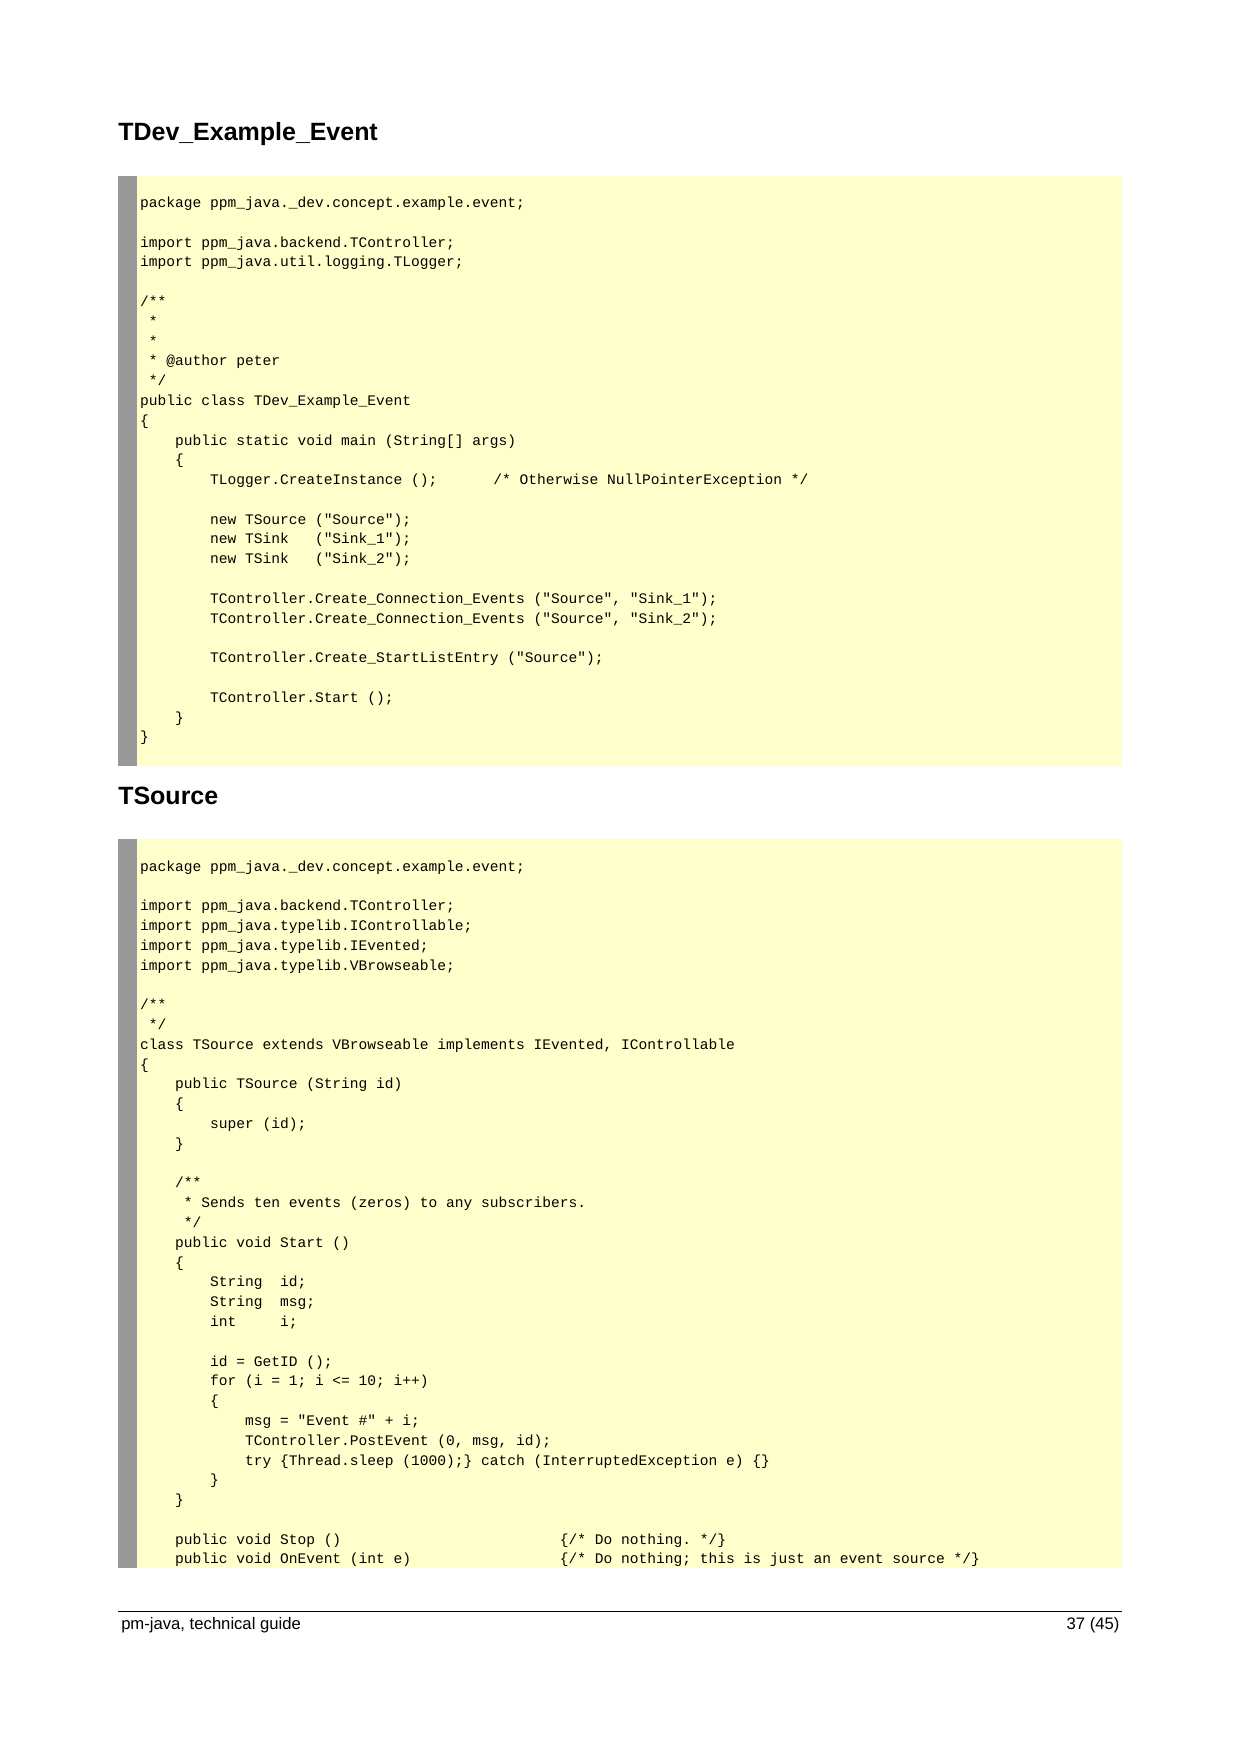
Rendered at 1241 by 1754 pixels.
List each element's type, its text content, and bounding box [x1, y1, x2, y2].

list class TSource extends VBrowseable implements IEvented, IControllable [137, 1037, 1122, 1054]
list TLogger.CreateInstance (); /* Otherwise NullPointerException */ [137, 472, 1122, 489]
list public TSource (String id) [137, 1077, 1122, 1093]
text TDev_Example_Event [118, 118, 1122, 146]
list TController.Start (); [137, 690, 1122, 707]
list } [137, 1472, 1122, 1489]
list */ [137, 1215, 1122, 1232]
list * [137, 314, 1122, 331]
list TController.Create_StartListEntry ("Source"); [137, 651, 1122, 667]
list { [137, 1255, 1122, 1271]
list */ [137, 373, 1122, 390]
list { [137, 413, 1122, 429]
list new TSink ("Sink_1"); [137, 532, 1122, 548]
list */ [137, 1017, 1122, 1034]
list public void Start () [137, 1235, 1122, 1252]
list * Sends ten events (zeros) to any subscribers. [137, 1195, 1122, 1212]
list import ppm_java.typelib.VBrowseable; [137, 958, 1122, 974]
list TController.PostEvent (0, msg, id); [137, 1433, 1122, 1449]
list /** [137, 997, 1122, 1014]
list String msg; [137, 1294, 1122, 1311]
list public void Stop () {/* Do nothing. */} [137, 1532, 1122, 1548]
list } [137, 710, 1122, 726]
list { [137, 453, 1122, 469]
text TSource [118, 782, 1122, 810]
list public void OnEvent (int e) {/* Do nothing; this is just an event source */} [137, 1552, 1122, 1568]
list /** [137, 294, 1122, 311]
list { [137, 1057, 1122, 1073]
list for (i = 1; i <= 10; i++) [137, 1373, 1122, 1390]
list import ppm_java.backend.TController; [137, 235, 1122, 251]
list } [137, 730, 1122, 746]
list import ppm_java.util.logging.TLogger; [137, 255, 1122, 271]
list TController.Create_Connection_Events ("Source", "Sink_2"); [137, 611, 1122, 627]
list { [137, 1096, 1122, 1113]
list public static void main (String[] args) [137, 433, 1122, 449]
list import ppm_java.backend.TController; [137, 898, 1122, 915]
list import ppm_java.typelib.IControllable; [137, 918, 1122, 935]
list * @author peter [137, 354, 1122, 370]
list try {Thread.sleep (1000);} catch (InterruptedException e) {} [137, 1453, 1122, 1469]
list super (id); [137, 1116, 1122, 1133]
list /** [137, 1176, 1122, 1192]
list public class TDev_Example_Event [137, 393, 1122, 410]
list String id; [137, 1274, 1122, 1291]
list new TSource ("Source"); [137, 512, 1122, 528]
list TController.Create_Connection_Events ("Source", "Sink_1"); [137, 591, 1122, 608]
list id = GetID (); [137, 1354, 1122, 1370]
list } [137, 1492, 1122, 1509]
list new TSink ("Sink_2"); [137, 552, 1122, 568]
list import ppm_java.typelib.IEvented; [137, 938, 1122, 955]
list package ppm_java._dev.concept.example.event; [137, 195, 1122, 212]
list msg = "Event #" + i; [137, 1413, 1122, 1430]
list } [137, 1136, 1122, 1153]
list { [137, 1393, 1122, 1410]
list * [137, 334, 1122, 350]
list package ppm_java._dev.concept.example.event; [137, 859, 1122, 876]
list int i; [137, 1314, 1122, 1331]
